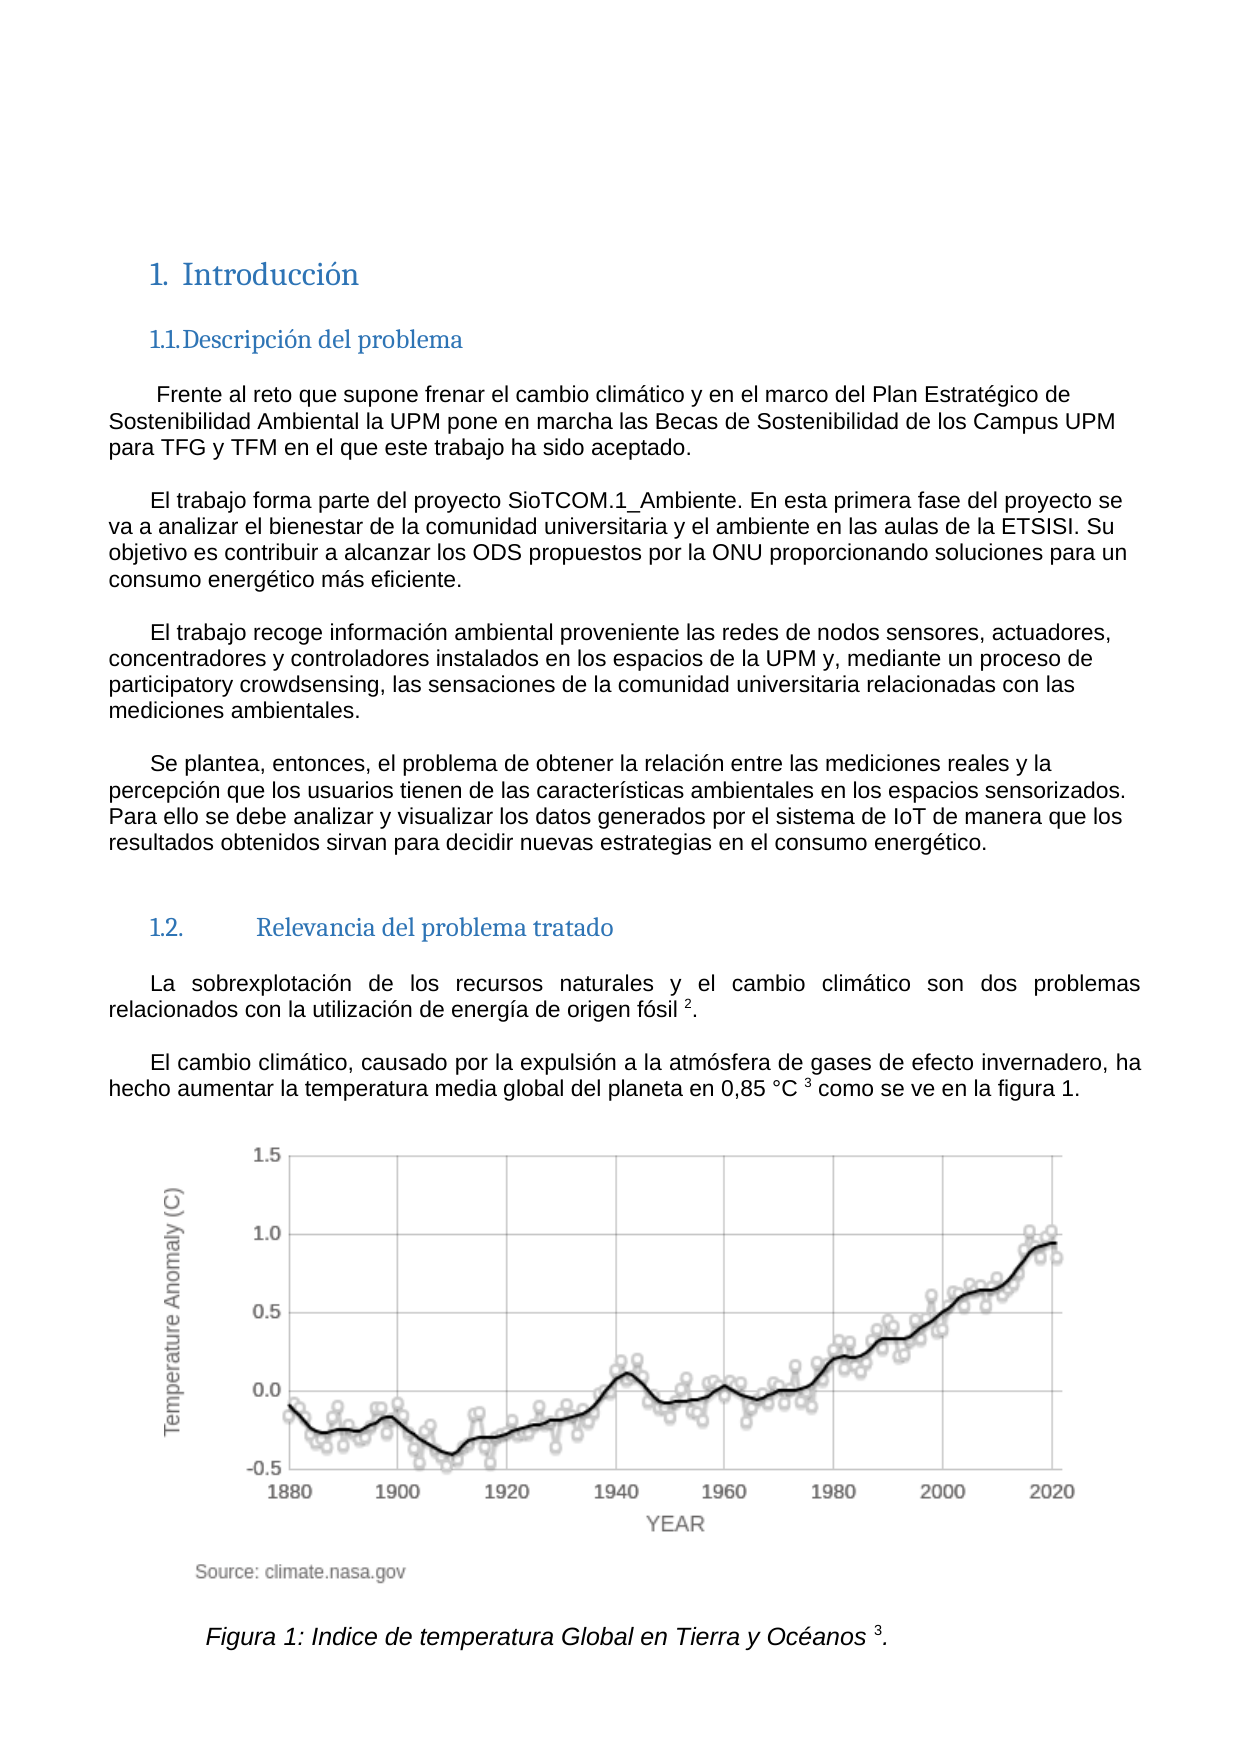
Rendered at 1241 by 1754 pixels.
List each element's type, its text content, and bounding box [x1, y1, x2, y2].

text El cambio climático, causado por la expulsión a la atmósfera de gases de efecto invernadero, ha hecho aumentar la temperatura media global del planeta en 0,85 °C 3 como se ve en la figura 1. [108, 1049, 1142, 1102]
text Frente al reto que supone frenar el cambio climático y en el marco del Plan Estratégico de Sostenibilidad Ambiental la UPM pone en marcha las Becas de Sostenibilidad de los Campus UPM para TFG y TFM en el que este trabajo ha sido aceptado. [108, 381, 1142, 460]
text El trabajo forma parte del proyecto SioTCOM.1_Ambiente. En esta primera fase del proyecto se va a analizar el bienestar de la comunidad universitaria y el ambiente en las aulas de la ETSISI. Su objetivo es contribuir a alcanzar los ODS propuestos por la ONU proporcionando soluciones para un consumo energético más eficiente. [108, 487, 1142, 592]
subtitle Descripción del problema [108, 324, 1142, 355]
picture [164, 1140, 1086, 1610]
subtitle Relevancia del problema tratado [108, 912, 1142, 944]
text El trabajo recoge información ambiental proveniente las redes de nodos sensores, actuadores, concentradores y controladores instalados en los espacios de la UPM y, mediante un proceso de participatory crowdsensing, las sensaciones de la comunidad universitaria relacionadas con las mediciones ambientales. [108, 618, 1142, 724]
text Se plantea, entonces, el problema de obtener la relación entre las mediciones reales y la percepción que los usuarios tienen de las características ambientales en los espacios sensorizados. Para ello se debe analizar y visualizar los datos generados por el sistema de IoT de manera que los resultados obtenidos sirvan para decidir nuevas estrategias en el consumo energético. [108, 750, 1142, 856]
text La sobrexplotación de los recursos naturales y el cambio climático son dos problemas relacionados con la utilización de energía de origen fósil 2. [108, 970, 1142, 1023]
text Figura 1: Indice de temperatura Global en Tierra y Océanos 3. [164, 1610, 1086, 1651]
subtitle Introducción [108, 255, 1142, 293]
